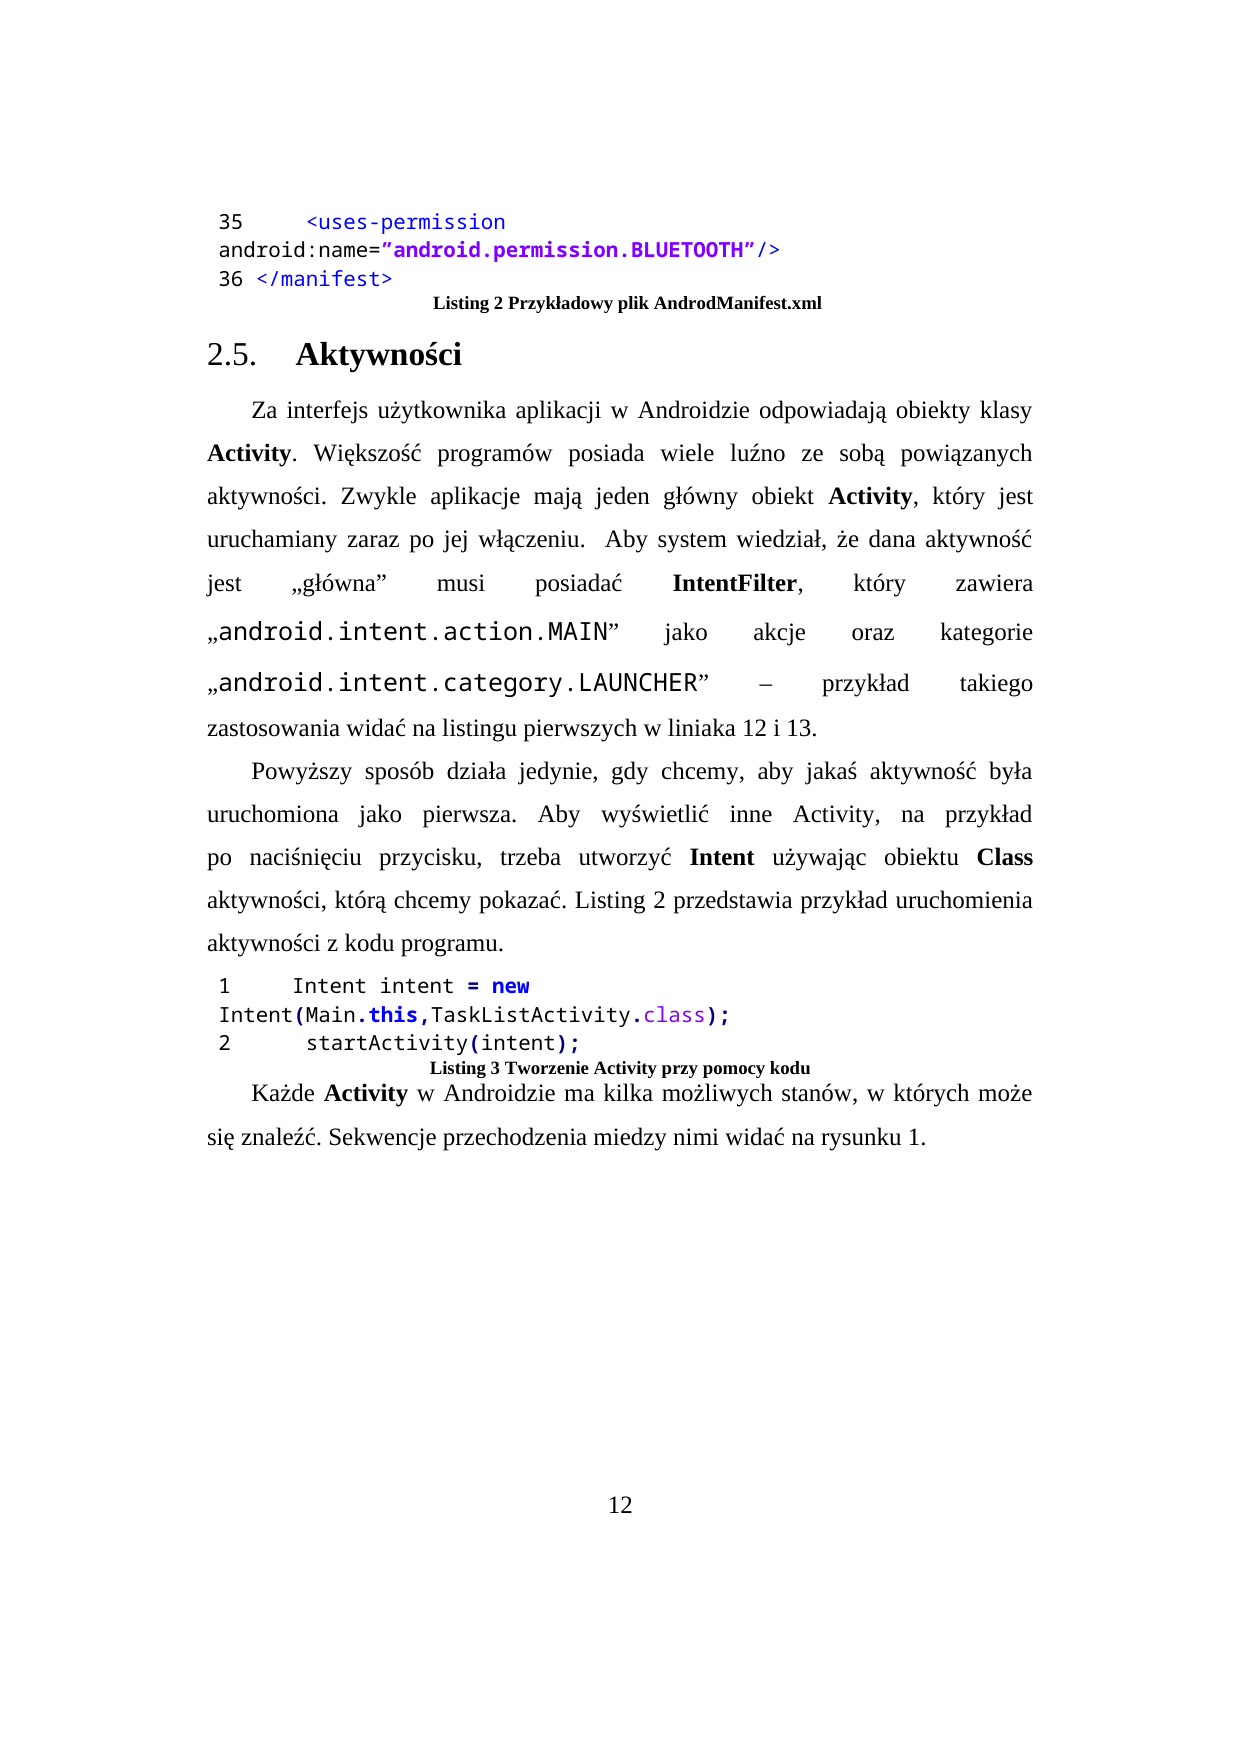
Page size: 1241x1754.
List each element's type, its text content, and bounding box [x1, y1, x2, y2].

text Za interfejs użytkownika aplikacji w Androidzie odpowiadają obiekty klasy Activity. Większość programów posiada wiele luźno ze sobą powiązanych aktywności. Zwykle aplikacje mają jeden główny obiekt Activity, który jest uruchamiany zaraz po jej włączeniu. Aby system wiedział, że dana aktywność jest „główna” musi posiadać IntentFilter, który zawiera „android.intent.action.MAIN” jako akcje oraz kategorie „android.intent.category.LAUNCHER” – przykład takiego zastosowania widać na listingu pierwszych w liniaka 12 i 13. [207, 395, 1033, 742]
table_header 35 <uses-permission android:name=”android.permission.BLUETOOTH”/> 36 </manifest> Listing 2 Przykładowy plik AndrodManifest.xml [207, 207, 1048, 314]
text Każde Activity w Androidzie ma kilka możliwych stanów, w których może się znaleźć. Sekwencje przechodzenia miedzy nimi widać na rysunku 1. [207, 1078, 1033, 1150]
table_header 1 Intent intent = new Intent(Main.this,TaskListActivity.class); 2 startActivity(intent); [207, 972, 1048, 1057]
subtitle Aktywności [207, 334, 1033, 373]
text Listing 3 Tworzenie Activity przy pomocy kodu [207, 1057, 1033, 1078]
text Powyższy sposób działa jedynie, gdy chcemy, aby jakaś aktywność była uruchomiona jako pierwsza. Aby wyświetlić inne Activity, na przykład po naciśnięciu przycisku, trzeba utworzyć Intent używając obiektu Class aktywności, którą chcemy pokazać. Listing 2 przedstawia przykład uruchomienia aktywności z kodu programu. [207, 756, 1033, 957]
